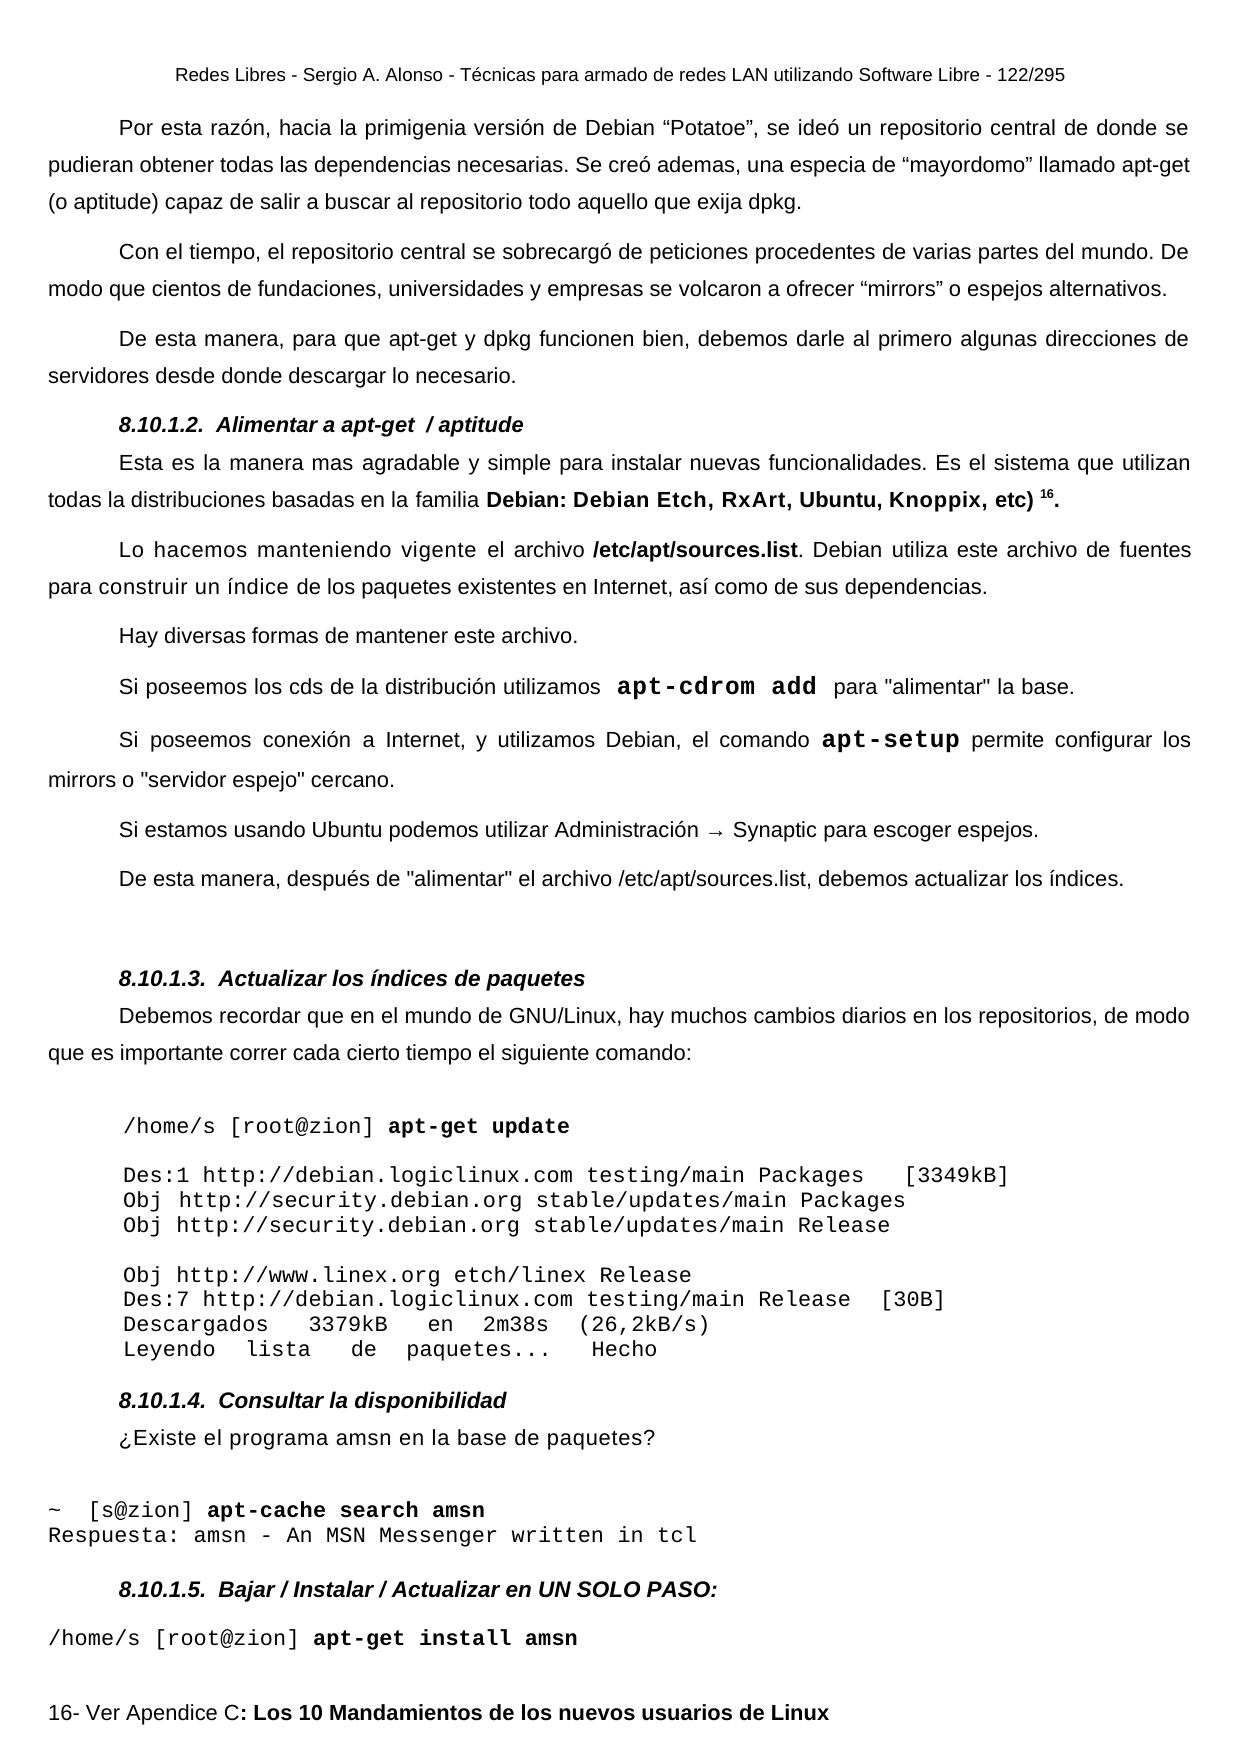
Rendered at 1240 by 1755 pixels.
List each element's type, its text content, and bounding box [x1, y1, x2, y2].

text Obj http://www.linex.org etch/linex Release [123, 1264, 1192, 1289]
text /home/s [root@zion] apt-get update [123, 1115, 1192, 1140]
text Por esta razón, hacia la primigenia versión de Debian “Potatoe”, se ideó un repositorio central de donde se pudieran obtener todas las dependencias necesarias. Se creó ademas, una especia de “mayordomo” llamado apt-get (o aptitude) capaz de salir a buscar al repositorio todo aquello que exija dpkg. [48, 115, 1192, 214]
subtitle Alimentar a apt-get / aptitude [119, 413, 1192, 438]
text Esta es la manera mas agradable y simple para instalar nuevas funcionalidades. Es el sistema que utilizan todas la distribuciones basadas en la familia Debian: Debian Etch, RxArt, Ubuntu, Knoppix, etc) . [48, 450, 1192, 512]
text - Ver Apendice C: Los 10 Mandamientos de los nuevos usuarios de Linux [48, 1700, 1192, 1725]
text /home/s [root@zion] apt-get install amsn [48, 1627, 1192, 1652]
text Descargados 3379kB en 2m38s (26,2kB/s) [123, 1313, 1192, 1338]
text Obj http://security.debian.org stable/updates/main Packages [123, 1189, 1192, 1214]
text Leyendo lista de paquetes... Hecho [123, 1338, 1192, 1363]
subtitle Bajar / Instalar / Actualizar en UN SOLO PASO: [119, 1577, 1192, 1602]
text Respuesta: amsn - An MSN Messenger written in tcl [48, 1524, 1192, 1549]
text Lo hacemos manteniendo vigente el archivo /etc/apt/sources.list. Debian utiliza este archivo de fuentes para construir un índice de los paquetes existentes en Internet, así como de sus dependencias. [48, 537, 1192, 599]
subtitle Actualizar los índices de paquetes [119, 966, 1192, 991]
text ¿Existe el programa amsn en la base de paquetes? [48, 1425, 1192, 1450]
text ~ [s@zion] apt-cache search amsn [48, 1500, 1192, 1524]
text De esta manera, para que apt-get y dpkg funcionen bien, debemos darle al primero algunas direcciones de servidores desde donde descargar lo necesario. [48, 326, 1192, 388]
text Hay diversas formas de mantener este archivo. [48, 624, 1192, 649]
text Si poseemos conexión a Internet, y utilizamos Debian, el comando apt-setup permite configurar los mirrors o "servidor espejo" cercano. [48, 727, 1192, 792]
text Si estamos usando Ubuntu podemos utilizar Administración → Synaptic para escoger espejos. [48, 817, 1192, 842]
text De esta manera, después de "alimentar" el archivo /etc/apt/sources.list, debemos actualizar los índices. [48, 867, 1192, 891]
text Obj http://security.debian.org stable/updates/main Release [123, 1214, 1192, 1239]
text Con el tiempo, el repositorio central se sobrecargó de peticiones procedentes de varias partes del mundo. De modo que cientos de fundaciones, universidades y empresas se volcaron a ofrecer “mirrors” o espejos alternativos. [48, 239, 1192, 301]
text Debemos recordar que en el mundo de GNU/Linux, hay muchos cambios diarios en los repositorios, de modo que es importante correr cada cierto tiempo el siguiente comando: [48, 1003, 1192, 1065]
text Si poseemos los cds de la distribución utilizamos apt-cdrom add para "alimentar" la base. [48, 673, 1192, 702]
text Des:7 http://debian.logiclinux.com testing/main Release [30B] [123, 1289, 1192, 1313]
text Des:1 http://debian.logiclinux.com testing/main Packages [3349kB] [123, 1165, 1192, 1189]
subtitle Consultar la disponibilidad [119, 1388, 1192, 1413]
